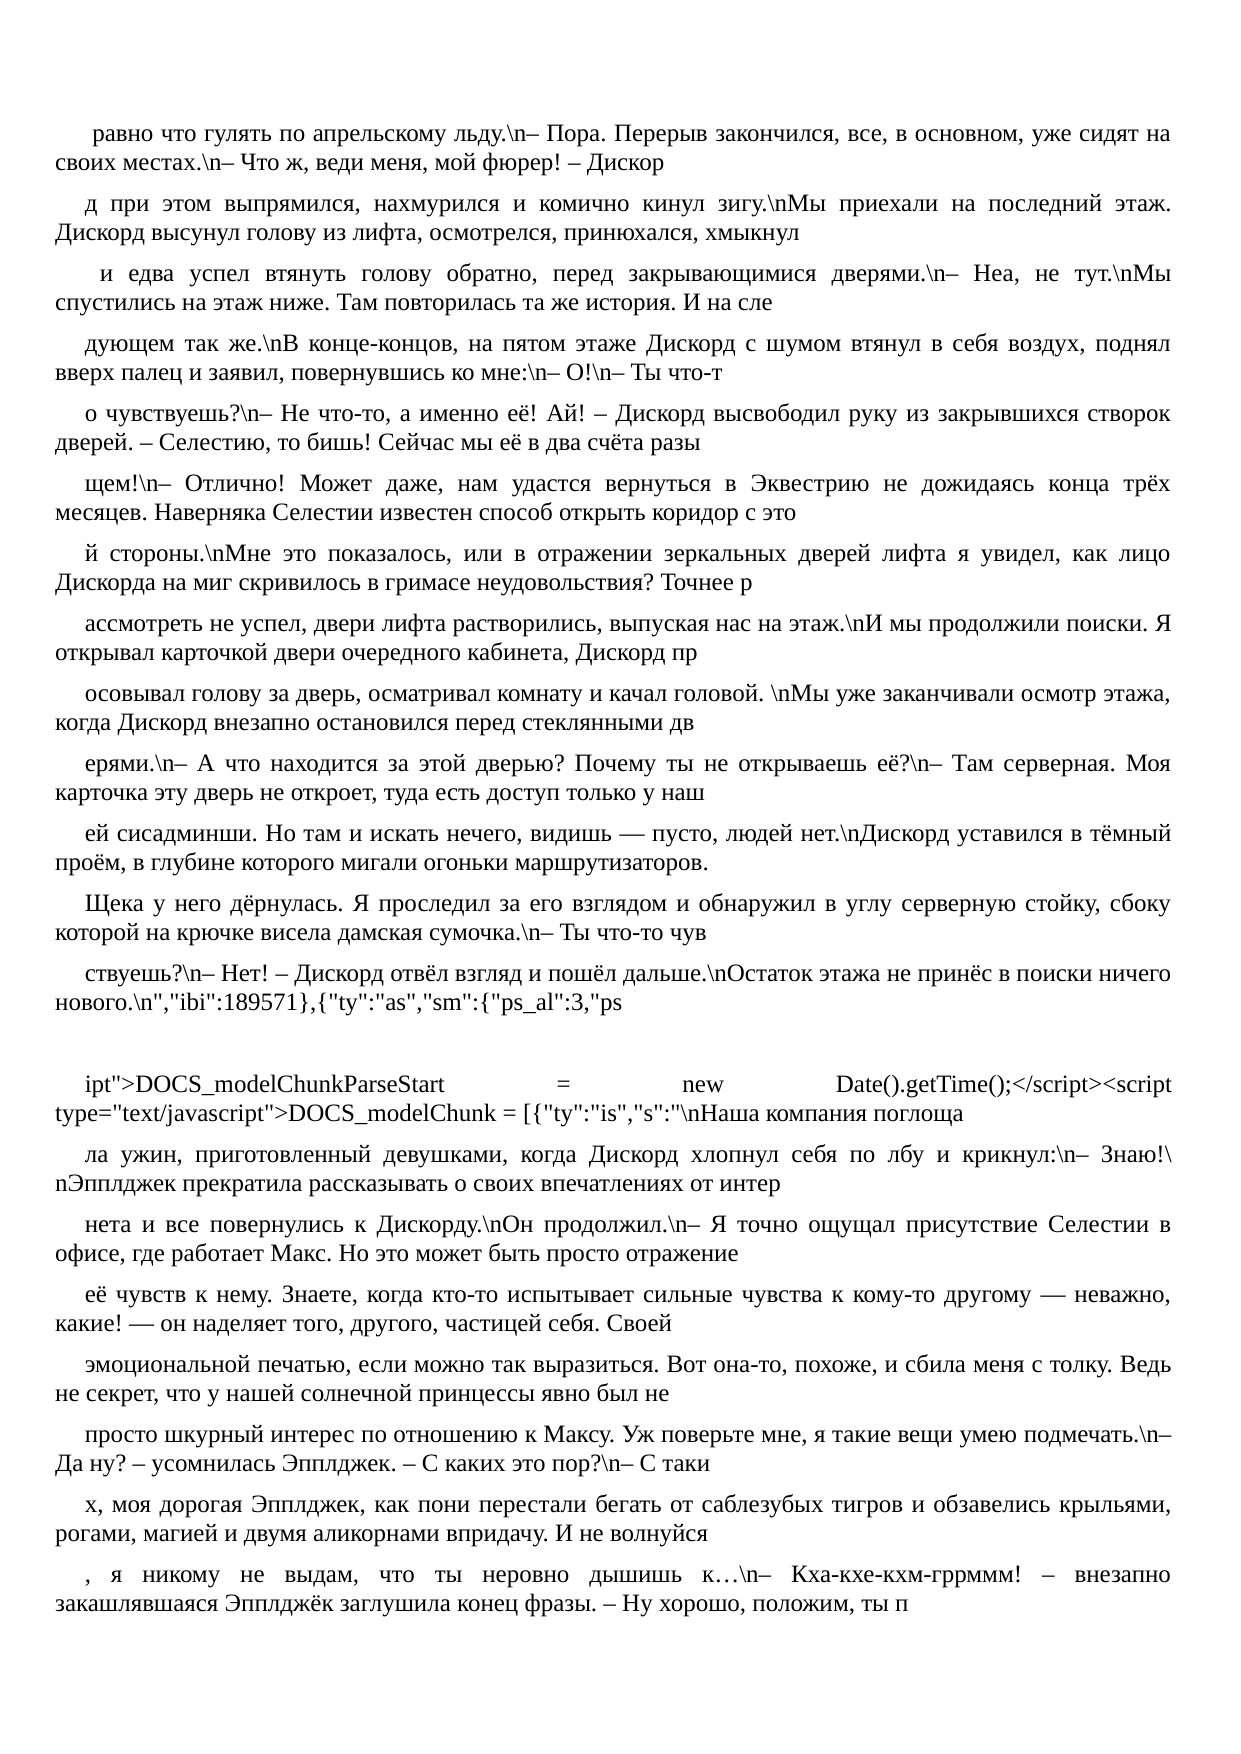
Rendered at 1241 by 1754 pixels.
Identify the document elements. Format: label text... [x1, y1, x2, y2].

text и едва успел втянуть голову обратно, перед закрывающимися дверями.\n– Неа, не тут.\nМы спустились на этаж ниже. Там повторилась та же история. И на сле [55, 258, 1172, 316]
text ей сисадминши. Но там и искать нечего, видишь — пусто, людей нет.\nДискорд уставился в тёмный проём, в глубине которого мигали огоньки маршрутизаторов. [55, 818, 1172, 876]
text Щека у него дёрнулась. Я проследил за его взглядом и обнаружил в углу серверную стойку, сбоку которой на крючке висела дамская сумочка.\n– Ты что-то чув [55, 888, 1172, 946]
text х, моя дорогая Эпплджек, как пони перестали бегать от саблезубых тигров и обзавелись крыльями, рогами, магией и двумя аликорнами впридачу. И не волнуйся [55, 1489, 1172, 1547]
text ерями.\n– А что находится за этой дверью? Почему ты не открываешь её?\n– Там серверная. Моя карточка эту дверь не откроет, туда есть доступ только у наш [55, 748, 1172, 806]
text ipt">DOCS_modelChunkParseStart = new Date().getTime();</script><script type="text/javascript">DOCS_modelChunk = [{"ty":"is","s":"\nНаша компания поглоща [55, 1069, 1172, 1127]
text просто шкурный интерес по отношению к Максу. Уж поверьте мне, я такие вещи умею подмечать.\n– Да ну? – усомнилась Эпплджек. – С каких это пор?\n– С таки [55, 1419, 1172, 1477]
text её чувств к нему. Знаете, когда кто-то испытывает сильные чувства к кому-то другому — неважно, какие! — он наделяет того, другого, частицей себя. Своей [55, 1279, 1172, 1337]
text ассмотреть не успел, двери лифта растворились, выпуская нас на этаж.\nИ мы продолжили поиски. Я открывал карточкой двери очередного кабинета, Дискорд пр [55, 608, 1172, 666]
text д при этом выпрямился, нахмурился и комично кинул зигу.\nМы приехали на последний этаж. Дискорд высунул голову из лифта, осмотрелся, принюхался, хмыкнул [55, 188, 1172, 246]
text нета и все повернулись к Дискорду.\nОн продолжил.\n– Я точно ощущал присутствие Селестии в офисе, где работает Макс. Но это может быть просто отражение [55, 1209, 1172, 1267]
text осовывал голову за дверь, осматривал комнату и качал головой. \nМы уже заканчивали осмотр этажа, когда Дискорд внезапно остановился перед стеклянными дв [55, 678, 1172, 736]
text равно что гулять по апрельскому льду.\n– Пора. Перерыв закончился, все, в основном, уже сидят на своих местах.\n– Что ж, веди меня, мой фюрер! – Дискор [55, 118, 1172, 176]
text ствуешь?\n– Нет! – Дискорд отвёл взгляд и пошёл дальше.\nОстаток этажа не принёс в поиски ничего нового.\n","ibi":189571},{"ty":"as","sm":{"ps_al":3,"ps [55, 958, 1172, 1016]
text й стороны.\nМне это показалось, или в отражении зеркальных дверей лифта я увидел, как лицо Дискорда на миг скривилось в гримасе неудовольствия? Точнее р [55, 538, 1172, 596]
text , я никому не выдам, что ты неровно дышишь к…\n– Кха-кхе-кхм-гррммм! – внезапно закашлявшаяся Эпплджёк заглушила конец фразы. – Ну хорошо, положим, ты п [55, 1559, 1172, 1617]
text ла ужин, приготовленный девушками, когда Дискорд хлопнул себя по лбу и крикнул:\n– Знаю!\nЭпплджек прекратила рассказывать о своих впечатлениях от интер [55, 1139, 1172, 1197]
text эмоциональной печатью, если можно так выразиться. Вот она-то, похоже, и сбила меня с толку. Ведь не секрет, что у нашей солнечной принцессы явно был не [55, 1349, 1172, 1407]
text о чувствуешь?\n– Не что-то, а именно её! Ай! – Дискорд высвободил руку из закрывшихся створок дверей. – Селестию, то бишь! Сейчас мы её в два счёта разы [55, 398, 1172, 456]
text дующем так же.\nВ конце-концов, на пятом этаже Дискорд с шумом втянул в себя воздух, поднял вверх палец и заявил, повернувшись ко мне:\n– О!\n– Ты что-т [55, 328, 1172, 386]
text щем!\n– Отлично! Может даже, нам удастся вернуться в Эквестрию не дожидаясь конца трёх месяцев. Наверняка Селестии известен способ открыть коридор с это [55, 468, 1172, 526]
